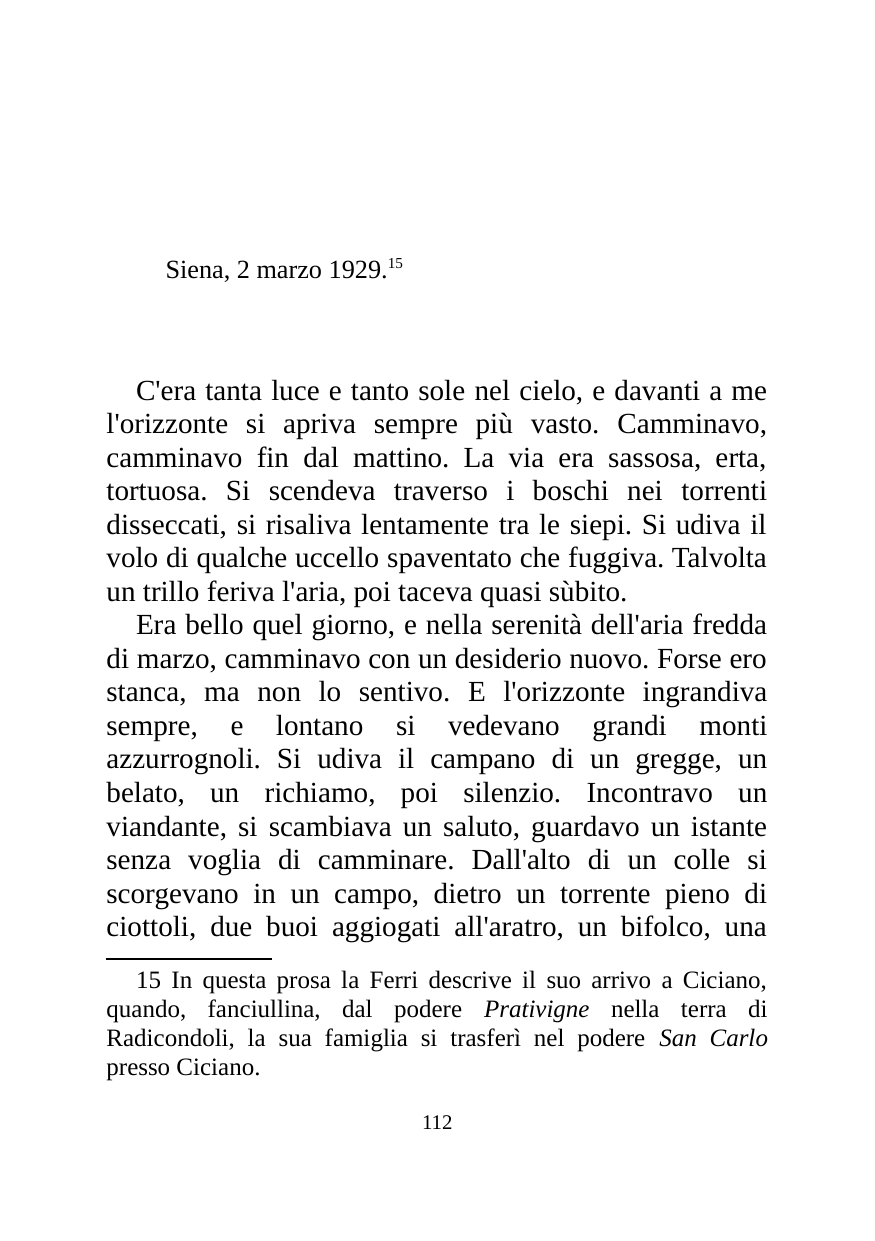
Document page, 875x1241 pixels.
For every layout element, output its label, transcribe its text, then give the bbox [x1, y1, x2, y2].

text C'era tanta luce e tanto sole nel cielo, e davanti a me l'orizzonte si apriva sempre più vasto. Camminavo, camminavo fin dal mattino. La via era sassosa, erta, tortuosa. Si scendeva traverso i boschi nei torrenti disseccati, si risaliva lentamente tra le siepi. Si udiva il volo di qualche uccello spaventato che fuggiva. Talvolta un trillo feriva l'aria, poi taceva quasi sùbito. [106, 373, 768, 607]
subtitle Siena, 2 marzo 1929. [165, 254, 768, 284]
text Era bello quel giorno, e nella serenità dell'aria fredda di marzo, camminavo con un desiderio nuovo. Forse ero stanca, ma non lo sentivo. E l'orizzonte ingrandiva sempre, e lontano si vedevano grandi monti azzurrognoli. Si udiva il campano di un gregge, un belato, un richiamo, poi silenzio. Incontravo un viandante, si scambiava un saluto, guardavo un istante senza voglia di camminare. Dall'alto di un colle si scorgevano in un campo, dietro un torrente pieno di ciottoli, due buoi aggiogati all'aratro, un bifolco, una [106, 607, 768, 943]
text In questa prosa la Ferri descrive il suo arrivo a Ciciano, quando, fanciullina, dal podere Prativigne nella terra di Radicondoli, la sua famiglia si trasferì nel podere San Carlo presso Ciciano. [106, 965, 768, 1080]
